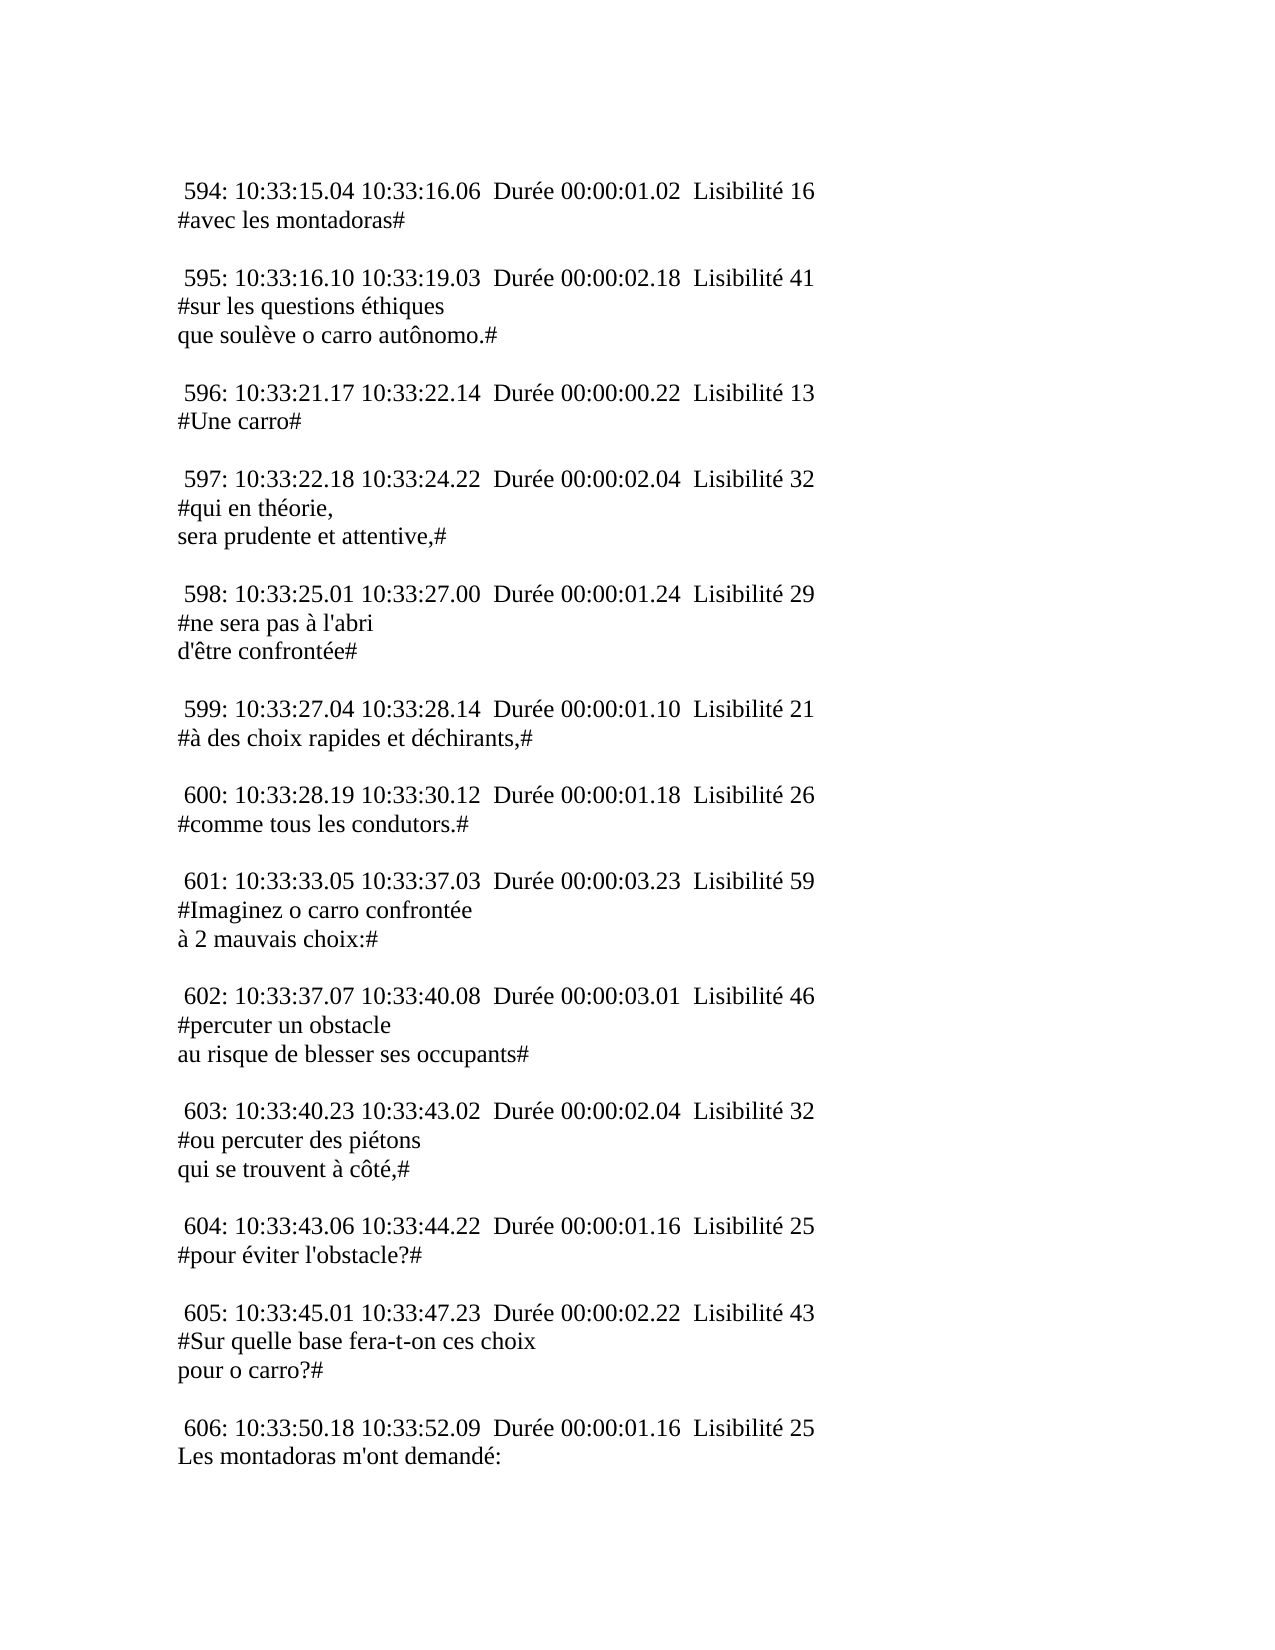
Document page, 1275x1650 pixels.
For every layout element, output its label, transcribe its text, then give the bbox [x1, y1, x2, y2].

text au risque de blesser ses occupants# [177, 1039, 1098, 1068]
text 606: 10:33:50.18 10:33:52.09 Durée 00:00:01.16 Lisibilité 25 [177, 1413, 1098, 1441]
text #ne sera pas à l'abri [177, 608, 1098, 636]
text #qui en théorie, [177, 493, 1098, 521]
text qui se trouvent à côté,# [177, 1154, 1098, 1183]
text #ou percuter des piétons [177, 1125, 1098, 1154]
text 605: 10:33:45.01 10:33:47.23 Durée 00:00:02.22 Lisibilité 43 [177, 1298, 1098, 1326]
text #pour éviter l'obstacle?# [177, 1240, 1098, 1269]
text #à des choix rapides et déchirants,# [177, 723, 1098, 751]
text pour o carro?# [177, 1355, 1098, 1384]
text #sur les questions éthiques [177, 291, 1098, 320]
text 597: 10:33:22.18 10:33:24.22 Durée 00:00:02.04 Lisibilité 32 [177, 464, 1098, 493]
text 600: 10:33:28.19 10:33:30.12 Durée 00:00:01.18 Lisibilité 26 [177, 780, 1098, 809]
text 594: 10:33:15.04 10:33:16.06 Durée 00:00:01.02 Lisibilité 16 [177, 176, 1098, 205]
text 595: 10:33:16.10 10:33:19.03 Durée 00:00:02.18 Lisibilité 41 [177, 263, 1098, 291]
text #Imaginez o carro confrontée [177, 895, 1098, 924]
text #percuter un obstacle [177, 1010, 1098, 1039]
text #Une carro# [177, 406, 1098, 435]
text à 2 mauvais choix:# [177, 924, 1098, 953]
text sera prudente et attentive,# [177, 521, 1098, 550]
text que soulève o carro autônomo.# [177, 320, 1098, 349]
text #comme tous les condutors.# [177, 809, 1098, 838]
text 598: 10:33:25.01 10:33:27.00 Durée 00:00:01.24 Lisibilité 29 [177, 579, 1098, 608]
text 602: 10:33:37.07 10:33:40.08 Durée 00:00:03.01 Lisibilité 46 [177, 981, 1098, 1010]
text Les montadoras m'ont demandé: [177, 1441, 1098, 1470]
text 599: 10:33:27.04 10:33:28.14 Durée 00:00:01.10 Lisibilité 21 [177, 694, 1098, 723]
text d'être confrontée# [177, 636, 1098, 665]
text #avec les montadoras# [177, 205, 1098, 234]
text #Sur quelle base fera-t-on ces choix [177, 1326, 1098, 1355]
text 596: 10:33:21.17 10:33:22.14 Durée 00:00:00.22 Lisibilité 13 [177, 378, 1098, 406]
text 603: 10:33:40.23 10:33:43.02 Durée 00:00:02.04 Lisibilité 32 [177, 1096, 1098, 1125]
text 601: 10:33:33.05 10:33:37.03 Durée 00:00:03.23 Lisibilité 59 [177, 866, 1098, 895]
text 604: 10:33:43.06 10:33:44.22 Durée 00:00:01.16 Lisibilité 25 [177, 1211, 1098, 1240]
